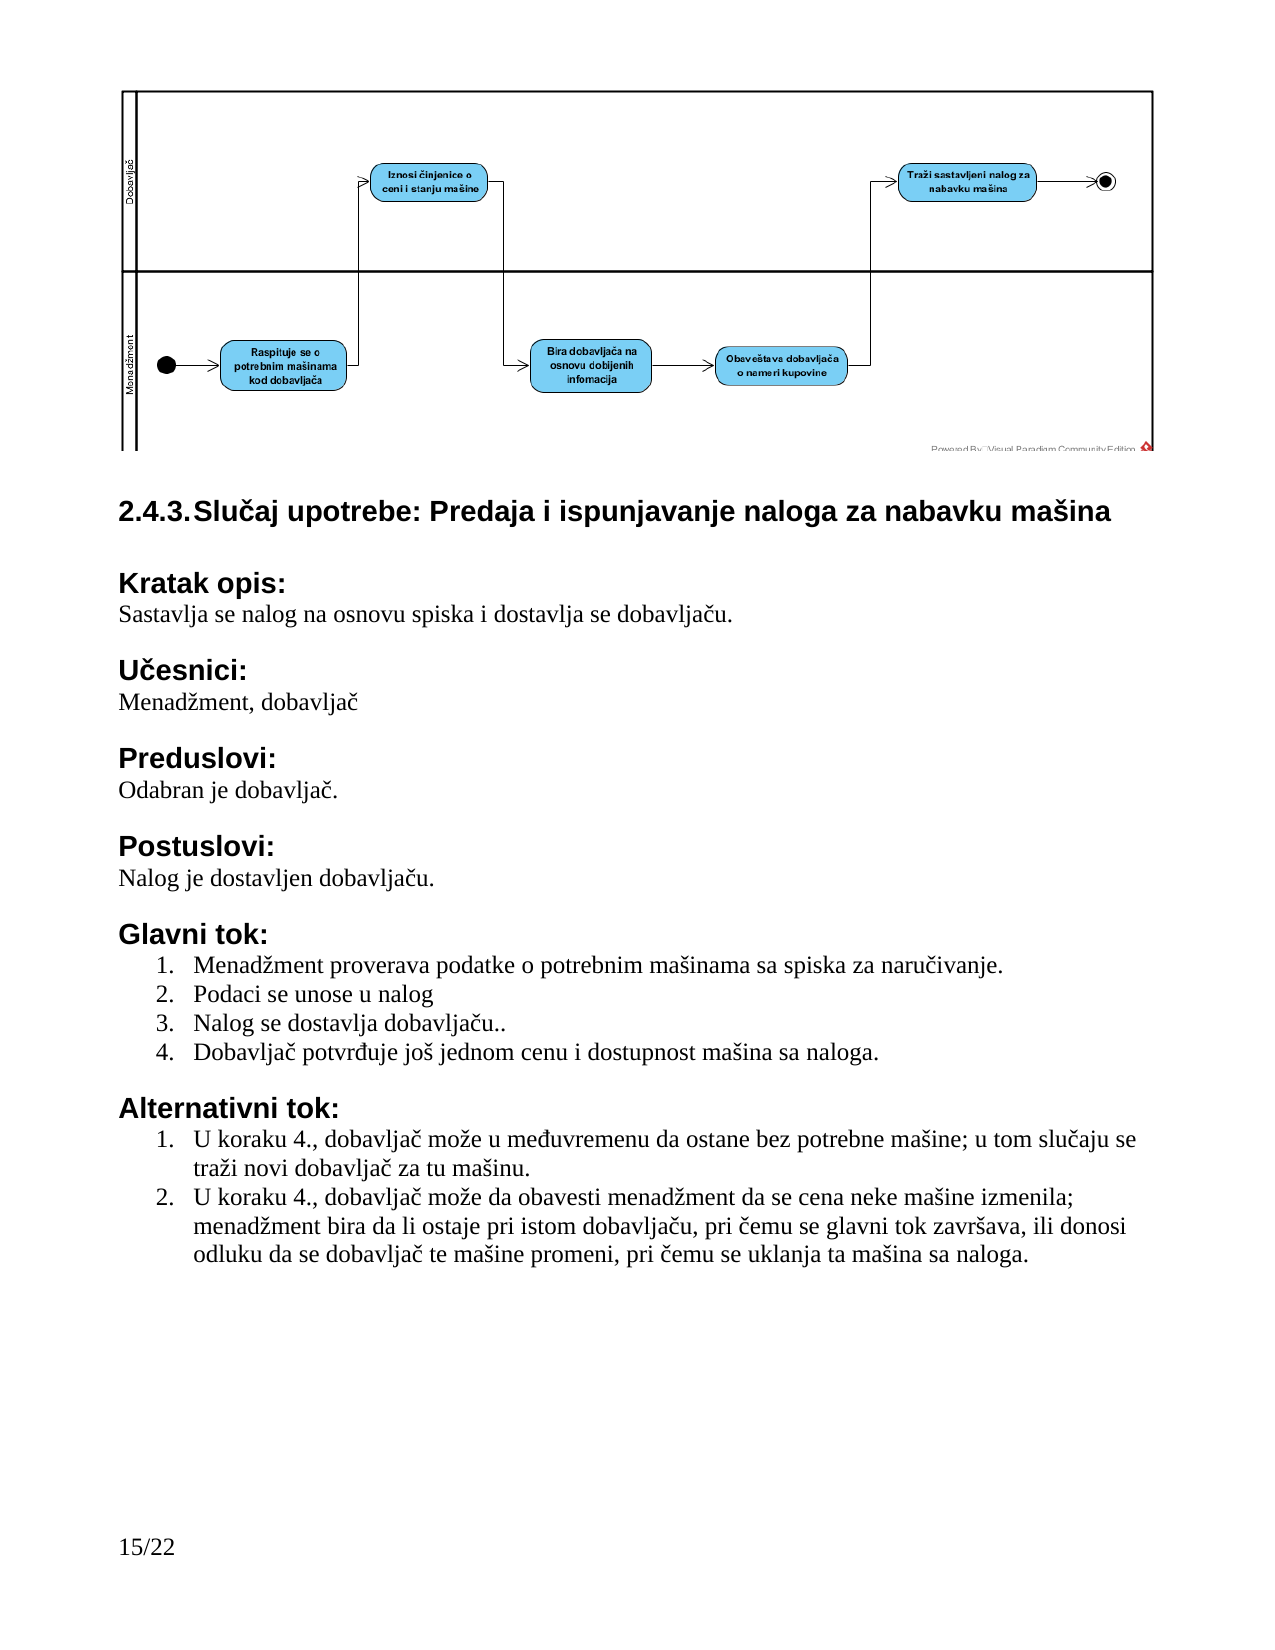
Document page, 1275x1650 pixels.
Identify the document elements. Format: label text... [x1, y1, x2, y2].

subtitle Postuslovi: [118, 829, 1157, 863]
subtitle Preduslovi: [118, 741, 1157, 775]
subtitle Učesnici: [118, 653, 1157, 687]
list Menadžment proverava podatke o potrebnim mašinama sa spiska za naručivanje. [156, 950, 1157, 979]
subtitle Kratak opis: [118, 566, 1157, 599]
list Dobavljač potvrđuje još jednom cenu i dostupnost mašina sa naloga. [156, 1037, 1157, 1065]
list Podaci se unose u nalog [156, 979, 1157, 1008]
text Menadžment, dobavljač [118, 687, 1157, 716]
list Nalog se dostavlja dobavljaču.. [156, 1008, 1157, 1037]
subtitle Slučaj upotrebe: Predaja i ispunjavanje naloga za nabavku mašina [118, 494, 1157, 528]
list U koraku 4., dobavljač može u međuvremenu da ostane bez potrebne mašine; u tom slučaju se traži novi dobavljač za tu mašinu. [156, 1124, 1157, 1182]
text Nalog je dostavljen dobavljaču. [118, 863, 1157, 891]
text Sastavlja se nalog na osnovu spiska i dostavlja se dobavljaču. [118, 599, 1157, 628]
text Odabran je dobavljač. [118, 775, 1157, 803]
list U koraku 4., dobavljač može da obavesti menadžment da se cena neke mašine izmenila; menadžment bira da li ostaje pri istom dobavljaču, pri čemu se glavni tok završava, ili donosi odluku da se dobavljač te mašine promeni, pri čemu se uklanja ta mašina sa naloga. [156, 1182, 1157, 1268]
subtitle Alternativni tok: [118, 1091, 1157, 1124]
subtitle Glavni tok: [118, 917, 1157, 950]
